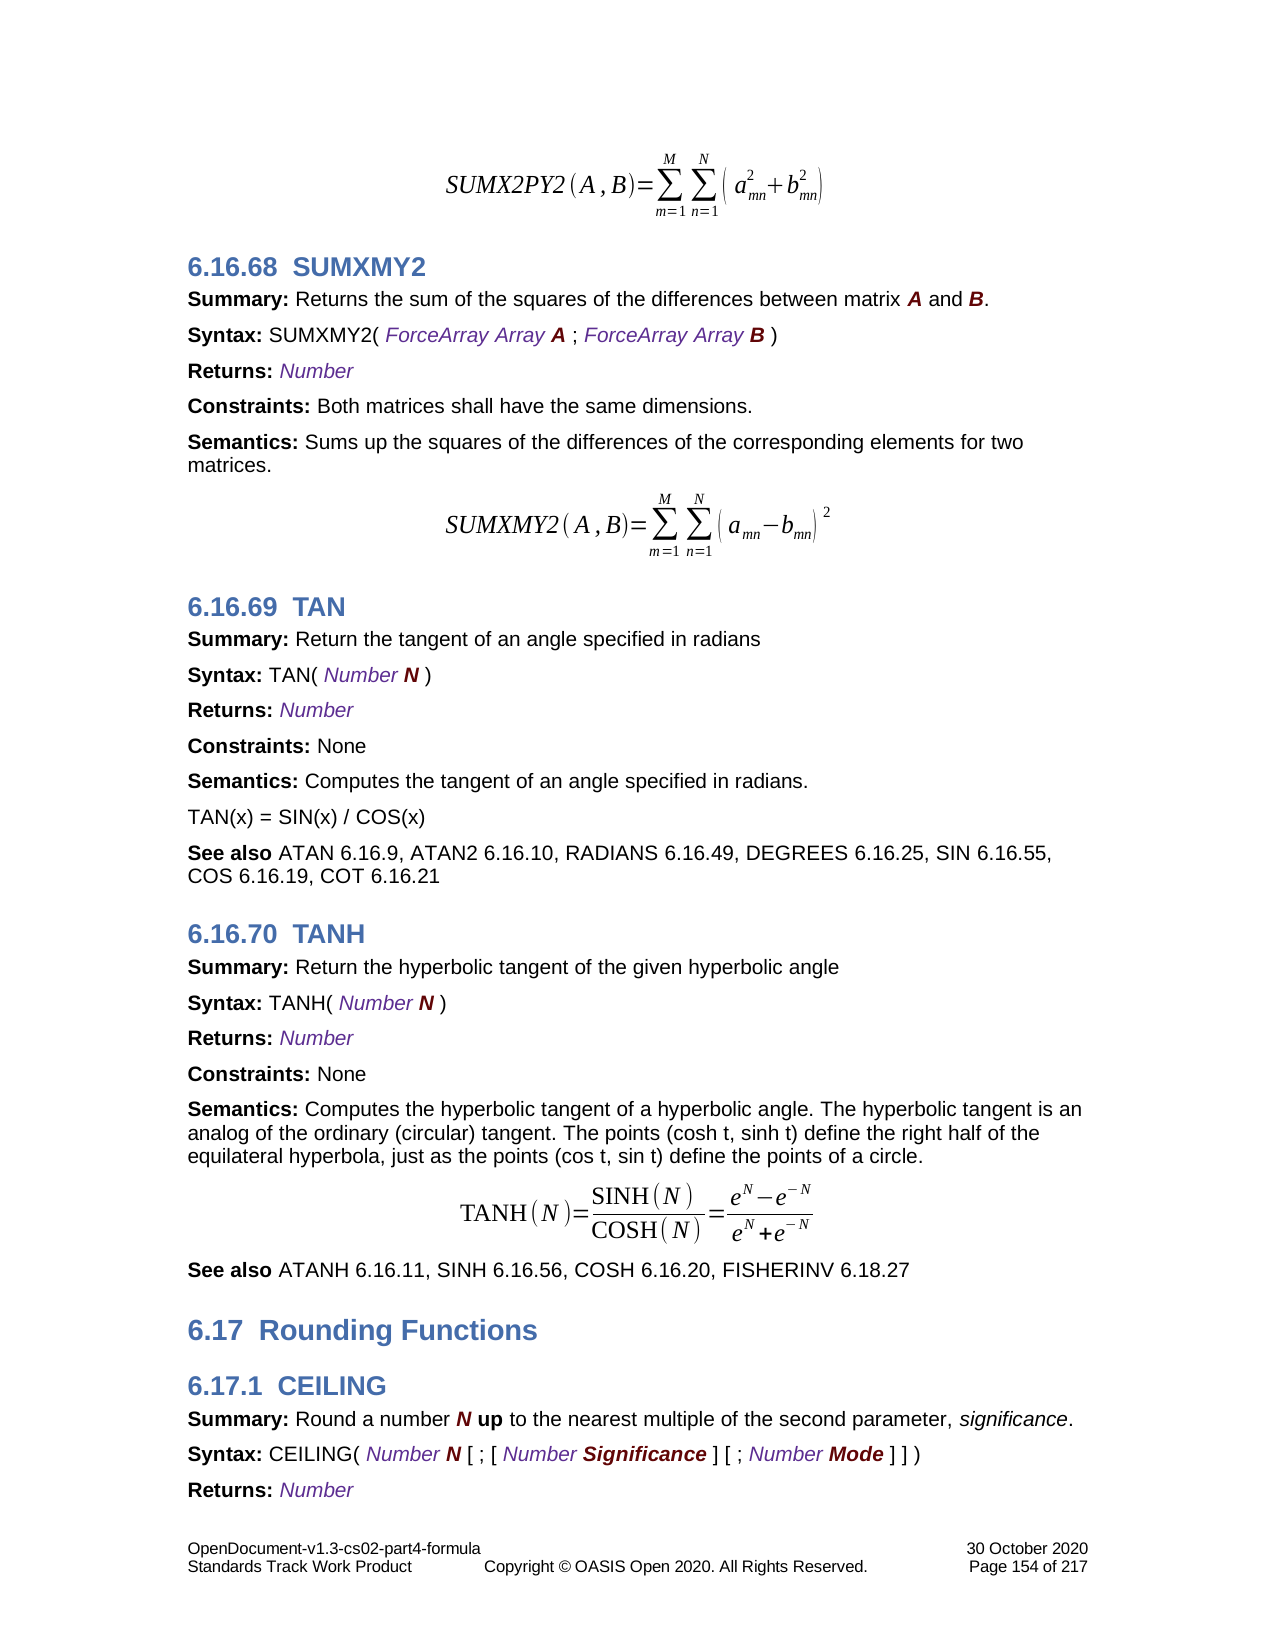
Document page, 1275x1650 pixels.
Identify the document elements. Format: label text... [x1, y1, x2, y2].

text Semantics: Computes the tangent of an angle specified in radians. [187, 770, 1088, 793]
text Syntax: TAN( Number N ) [187, 663, 1088, 687]
text Summary: Return the tangent of an angle specified in radians [187, 627, 1088, 651]
subtitle TAN [187, 591, 1088, 621]
text Summary: Returns the sum of the squares of the differences between matrix A and B. [187, 288, 1088, 311]
subtitle CEILING [187, 1371, 1088, 1401]
text Semantics: Computes the hyperbolic tangent of a hyperbolic angle. The hyperbolic tangent is an analog of the ordinary (circular) tangent. The points (cosh t, sinh t) define the right half of the equilateral hyperbola, just as the points (cos t, sin t) define the points of a circle. [187, 1098, 1088, 1168]
text Returns: Number [187, 359, 1088, 383]
text TAN(x) = SIN(x) / COS(x) [187, 806, 1088, 829]
subtitle Rounding Functions [187, 1313, 1088, 1346]
text Syntax: CEILING( Number N [ ; [ Number Significance ] [ ; Number Mode ] ] ) [187, 1443, 1088, 1466]
text Constraints: Both matrices shall have the same dimensions. [187, 395, 1088, 418]
text Returns: Number [187, 1478, 1088, 1502]
text Syntax: TANH( Number N ) [187, 991, 1088, 1014]
text Summary: Return the hyperbolic tangent of the given hyperbolic angle [187, 955, 1088, 979]
text See also ATANH 6.16.11, SINH 6.16.56, COSH 6.16.20, FISHERINV 6.18.27 [187, 1259, 1088, 1282]
text Syntax: SUMXMY2( ForceArray Array A ; ForceArray Array B ) [187, 323, 1088, 347]
text Constraints: None [187, 1062, 1088, 1086]
text Returns: Number [187, 699, 1088, 722]
subtitle SUMXMY2 [187, 252, 1088, 282]
text Summary: Round a number N up to the nearest multiple of the second parameter, significance. [187, 1407, 1088, 1431]
text Constraints: None [187, 734, 1088, 758]
text See also ATAN 6.16.9, ATAN2 6.16.10, RADIANS 6.16.49, DEGREES 6.16.25, SIN 6.16.55, COS 6.16.19, COT 6.16.21 [187, 841, 1088, 888]
subtitle TANH [187, 919, 1088, 949]
text Returns: Number [187, 1027, 1088, 1050]
text Semantics: Sums up the squares of the differences of the corresponding elements for two matrices. [187, 430, 1088, 477]
